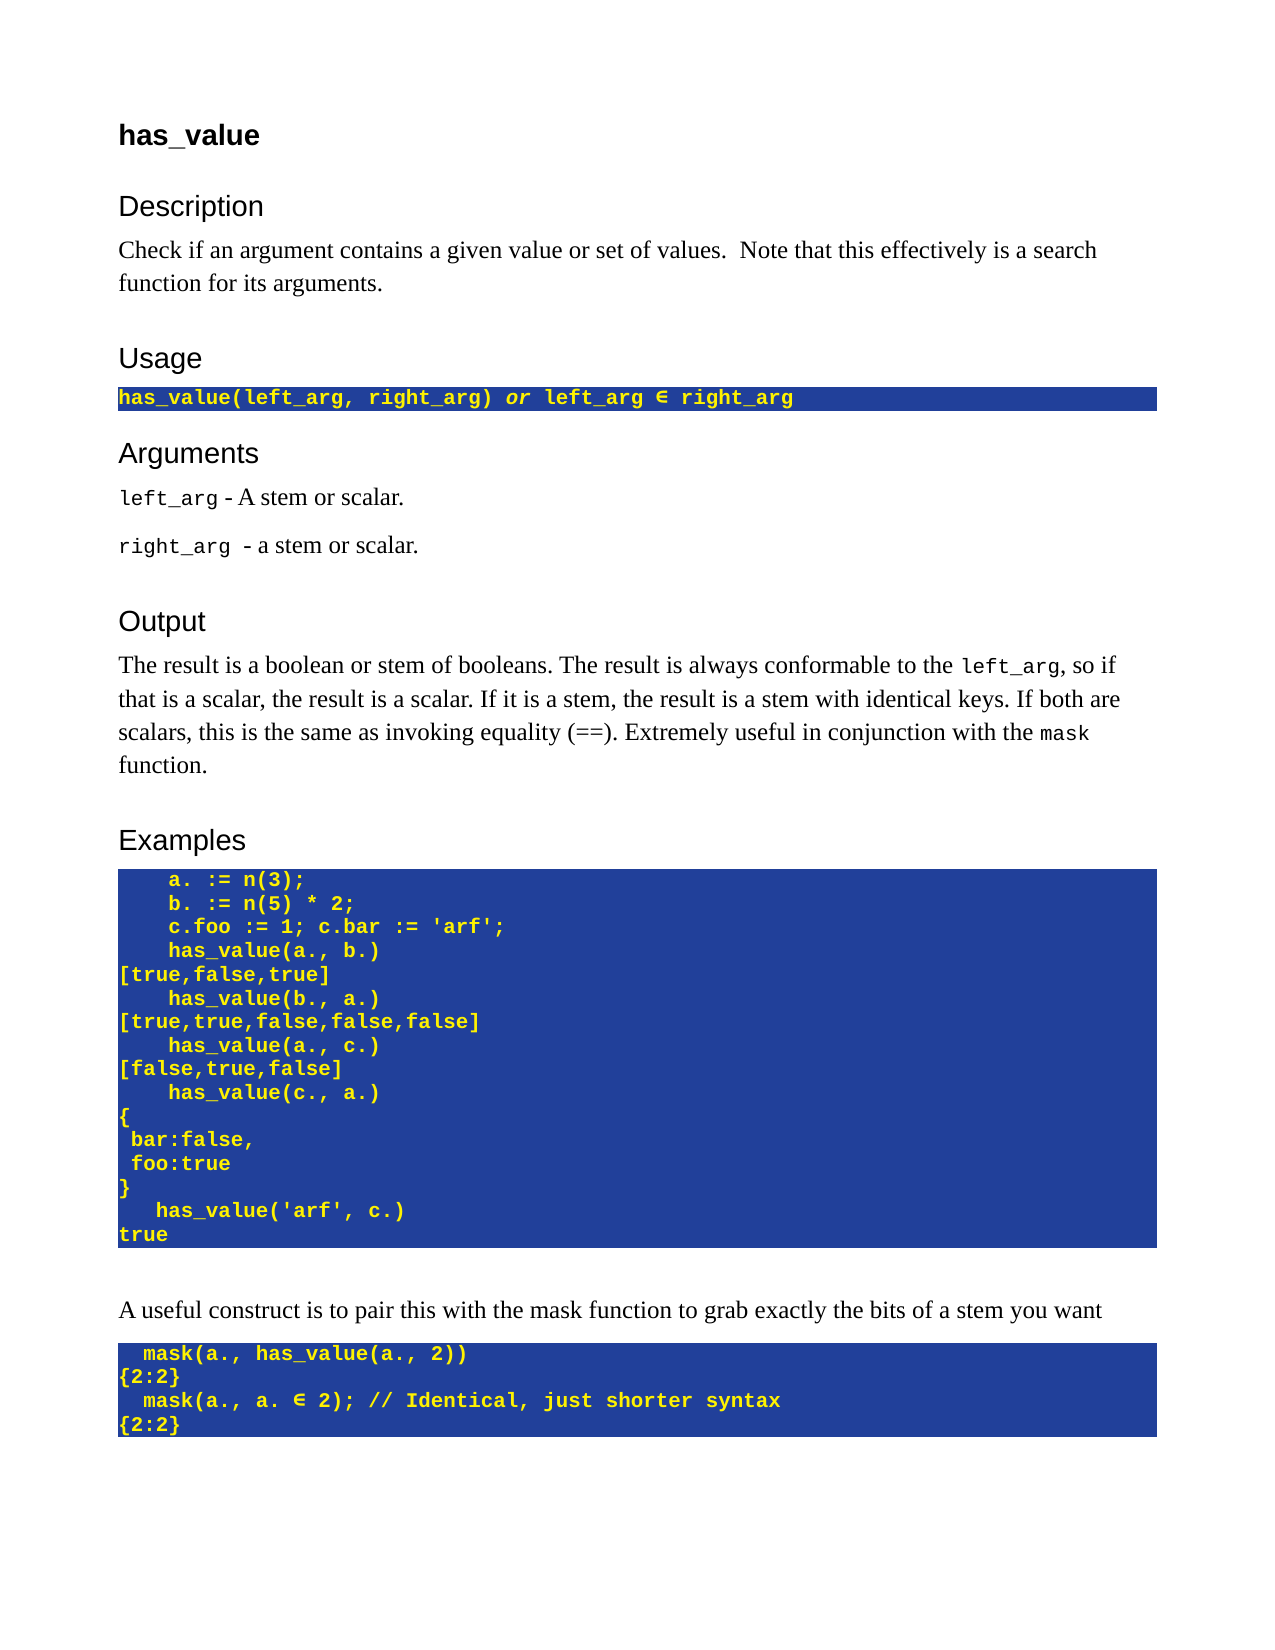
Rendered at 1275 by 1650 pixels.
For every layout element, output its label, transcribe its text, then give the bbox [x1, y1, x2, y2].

text true [118, 1224, 1157, 1248]
text A useful construct is to pair this with the mask function to grab exactly the bits of a stem you want [118, 1295, 1157, 1324]
subtitle Arguments [118, 436, 1157, 469]
text has_value(a., b.) [118, 940, 1157, 964]
text has_value(c., a.) [118, 1082, 1157, 1106]
text } [118, 1177, 1157, 1200]
text left_arg - A stem or scalar. [118, 482, 1157, 511]
subtitle has_value [118, 118, 1157, 152]
text has_value('arf', c.) [118, 1200, 1157, 1224]
subtitle Examples [118, 823, 1157, 857]
text { [118, 1106, 1157, 1129]
text has_value(left_arg, right_arg) or left_arg ∈ right_arg [118, 387, 1157, 411]
text has_value(b., a.) [118, 987, 1157, 1011]
text The result is a boolean or stem of booleans. The result is always conformable to the left_arg, so if that is a scalar, the result is a scalar. If it is a stem, the result is a stem with identical keys. If both are scalars, this is the same as invoking equality (==). Extremely useful in conjunction with the mask function. [118, 650, 1157, 779]
subtitle Output [118, 604, 1157, 637]
text foo:true [118, 1153, 1157, 1177]
text a. := n(3); [118, 869, 1157, 893]
text [false,true,false] [118, 1058, 1157, 1082]
subtitle Description [118, 189, 1157, 223]
text bar:false, [118, 1129, 1157, 1153]
text [true,true,false,false,false] [118, 1011, 1157, 1035]
text Check if an argument contains a given value or set of values. Note that this effectively is a search function for its arguments. [118, 235, 1157, 297]
text mask(a., has_value(a., 2)) [118, 1343, 1157, 1366]
text c.foo := 1; c.bar := 'arf'; [118, 917, 1157, 940]
text [true,false,true] [118, 964, 1157, 987]
text mask(a., a. ∈ 2); // Identical, just shorter syntax [118, 1390, 1157, 1414]
text {2:2} [118, 1366, 1157, 1390]
text has_value(a., c.) [118, 1035, 1157, 1058]
text b. := n(5) * 2; [118, 893, 1157, 917]
text {2:2} [118, 1414, 1157, 1437]
text right_arg - a stem or scalar. [118, 530, 1157, 560]
subtitle Usage [118, 341, 1157, 374]
